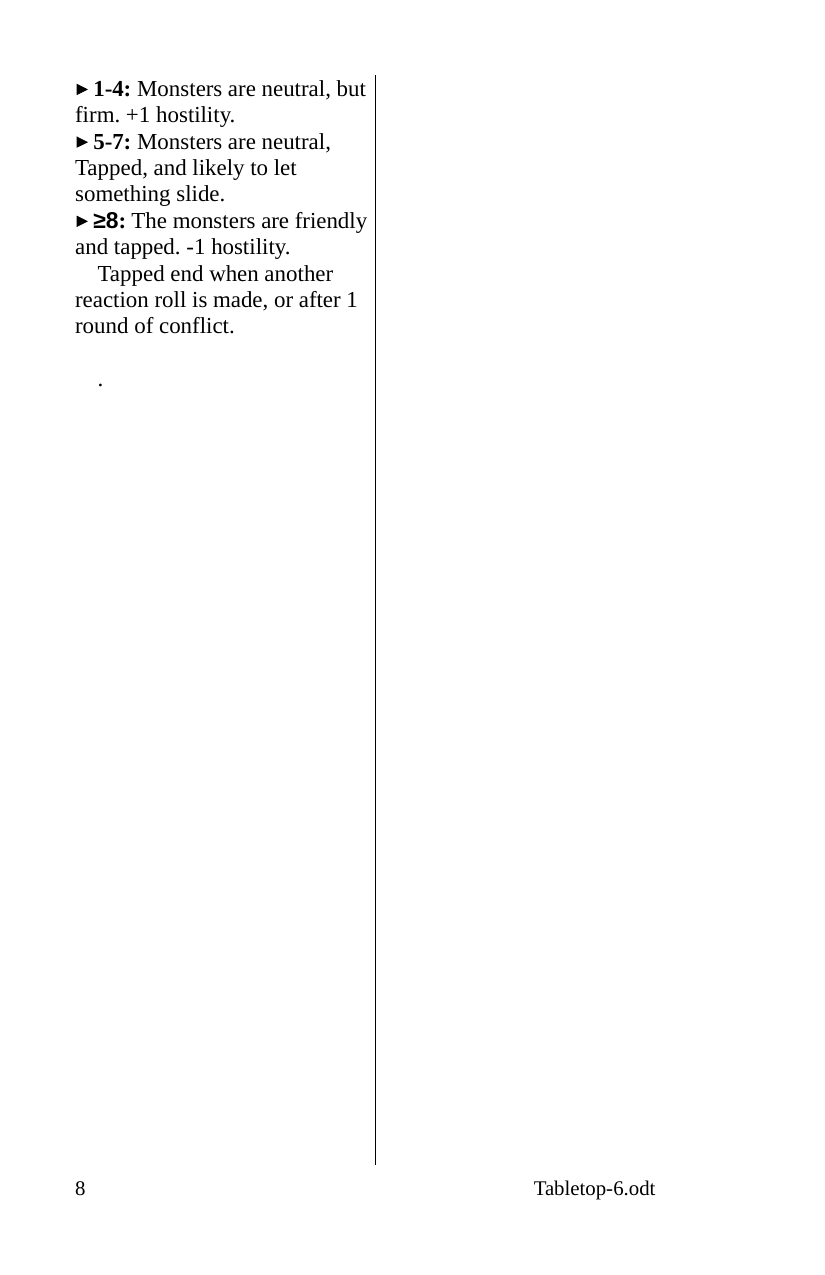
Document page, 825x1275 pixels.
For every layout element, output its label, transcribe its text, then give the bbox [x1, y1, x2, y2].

list ≥8: The monsters are friendly and tapped. -1 hostility. [75, 207, 367, 259]
list 5-7: Monsters are neutral, Tapped, and likely to let something slide. [75, 128, 367, 207]
list 1-4: Monsters are neutral, but firm. +1 hostility. [75, 75, 367, 128]
text Tapped end when another reaction roll is made, or after 1 round of conflict. [75, 259, 367, 339]
text . [75, 365, 367, 391]
